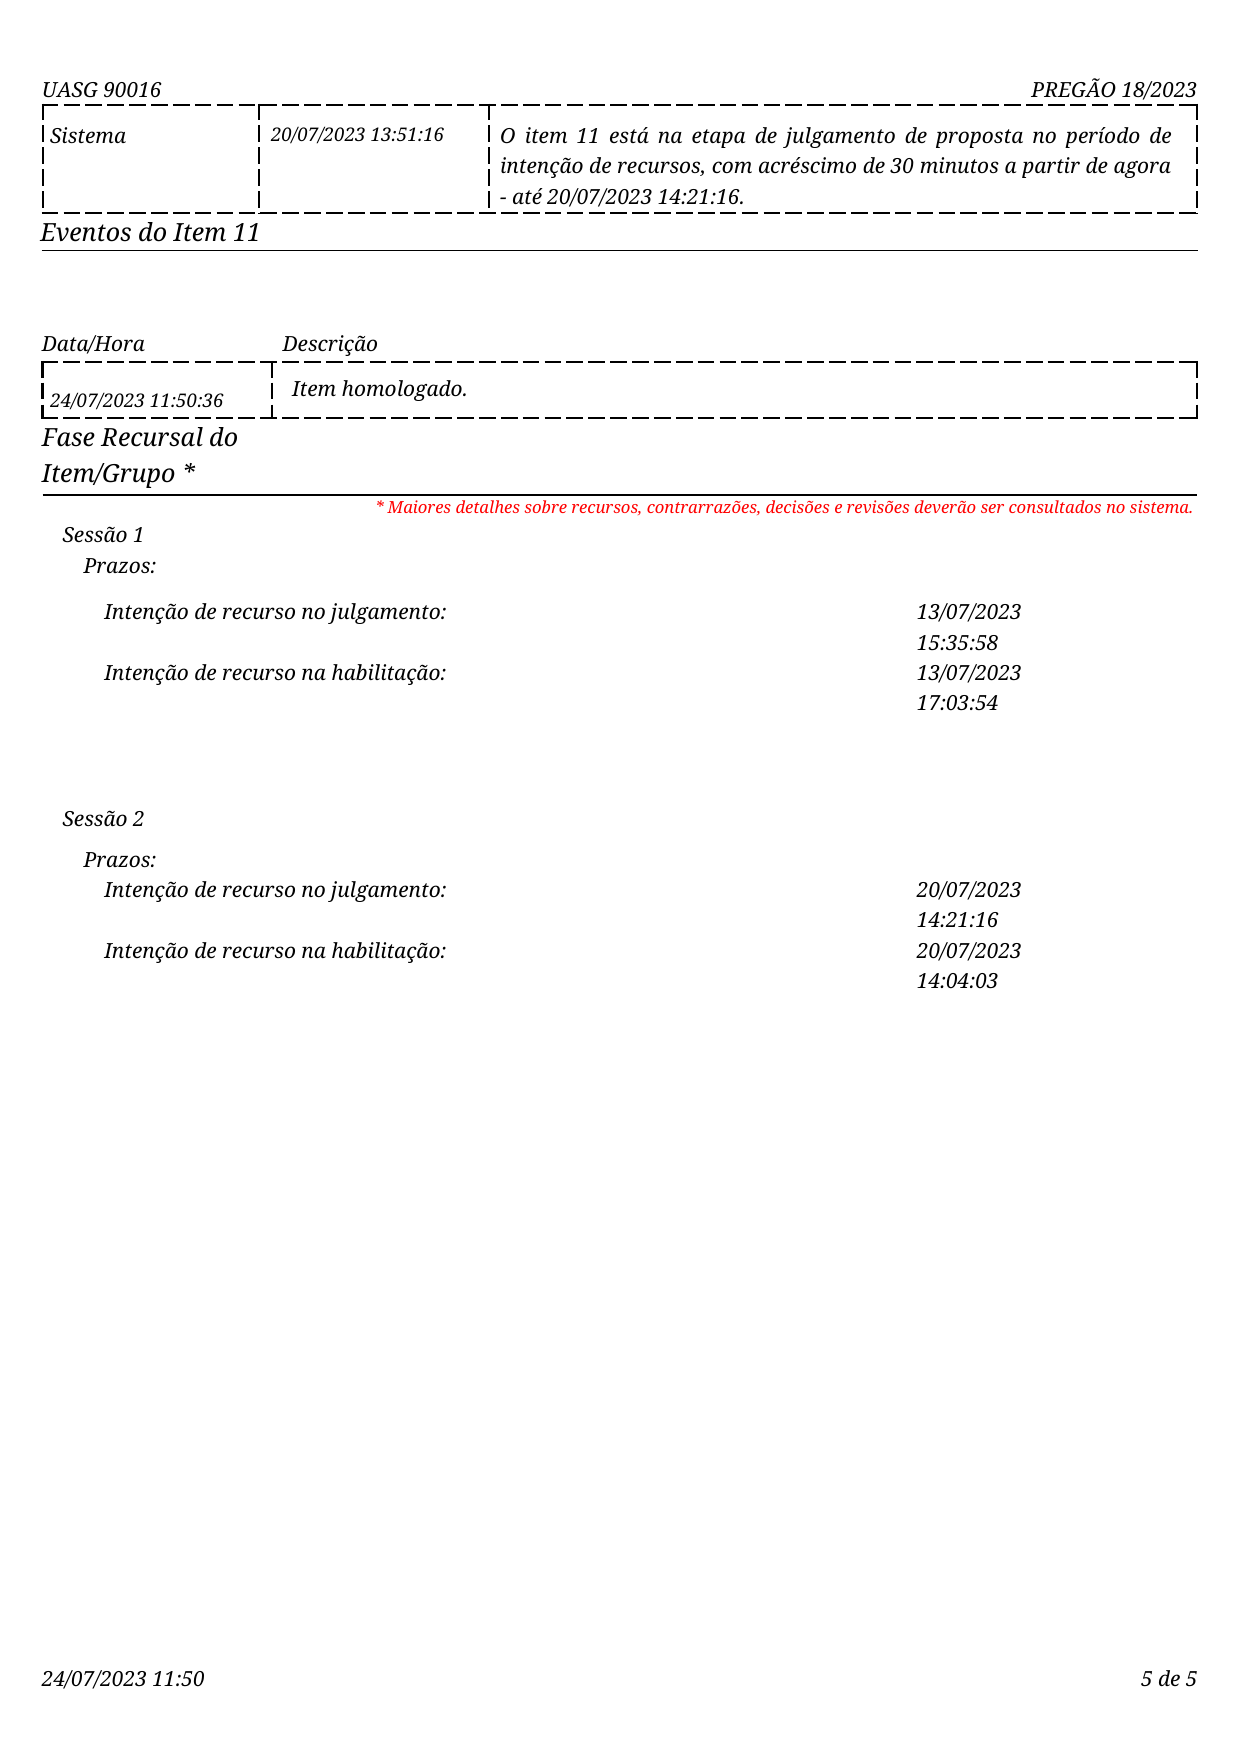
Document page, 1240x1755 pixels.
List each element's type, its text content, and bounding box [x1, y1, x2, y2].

table_header [917, 551, 1085, 597]
text Eventos do Item 11 [40, 214, 1199, 248]
table_cell Intenção de recurso no julgamento: [63, 598, 917, 658]
table_cell [272, 417, 1197, 494]
table_cell O item 11 está na etapa de julgamento de proposta no período de intenção de recursos, com acréscimo de 30 minutos a partir de agora - até 20/07/2023 14:21:16. [489, 104, 1197, 212]
table_cell 13/07/2023 17:03:54 [917, 658, 1085, 875]
table_cell Sistema [43, 104, 259, 212]
text Data/Hora Descrição [42, 329, 1199, 358]
table_cell Fase Recursal do Item/Grupo * [43, 417, 272, 494]
table_header 24/07/2023 11:50:36 [43, 361, 272, 417]
table_cell Intenção de recurso na habilitação: [63, 936, 917, 996]
table_header Item homologado. [272, 361, 1197, 417]
table_header Prazos: [63, 551, 917, 597]
table_cell 13/07/2023 15:35:58 [917, 598, 1085, 658]
text Sessão 1 [62, 520, 1199, 548]
table_cell Intenção de recurso no julgamento: [63, 875, 917, 936]
table_cell 20/07/2023 14:04:03 [917, 936, 1085, 996]
text * Maiores detalhes sobre recursos, contrarrazões, decisões e revisões deverão ser consultados no sistema. [42, 495, 1196, 518]
table_cell 20/07/2023 14:21:16 [917, 875, 1085, 936]
table_cell 20/07/2023 13:51:16 [259, 104, 488, 212]
table_cell Intenção de recurso na habilitação: Sessão 2 Prazos: [63, 658, 917, 875]
